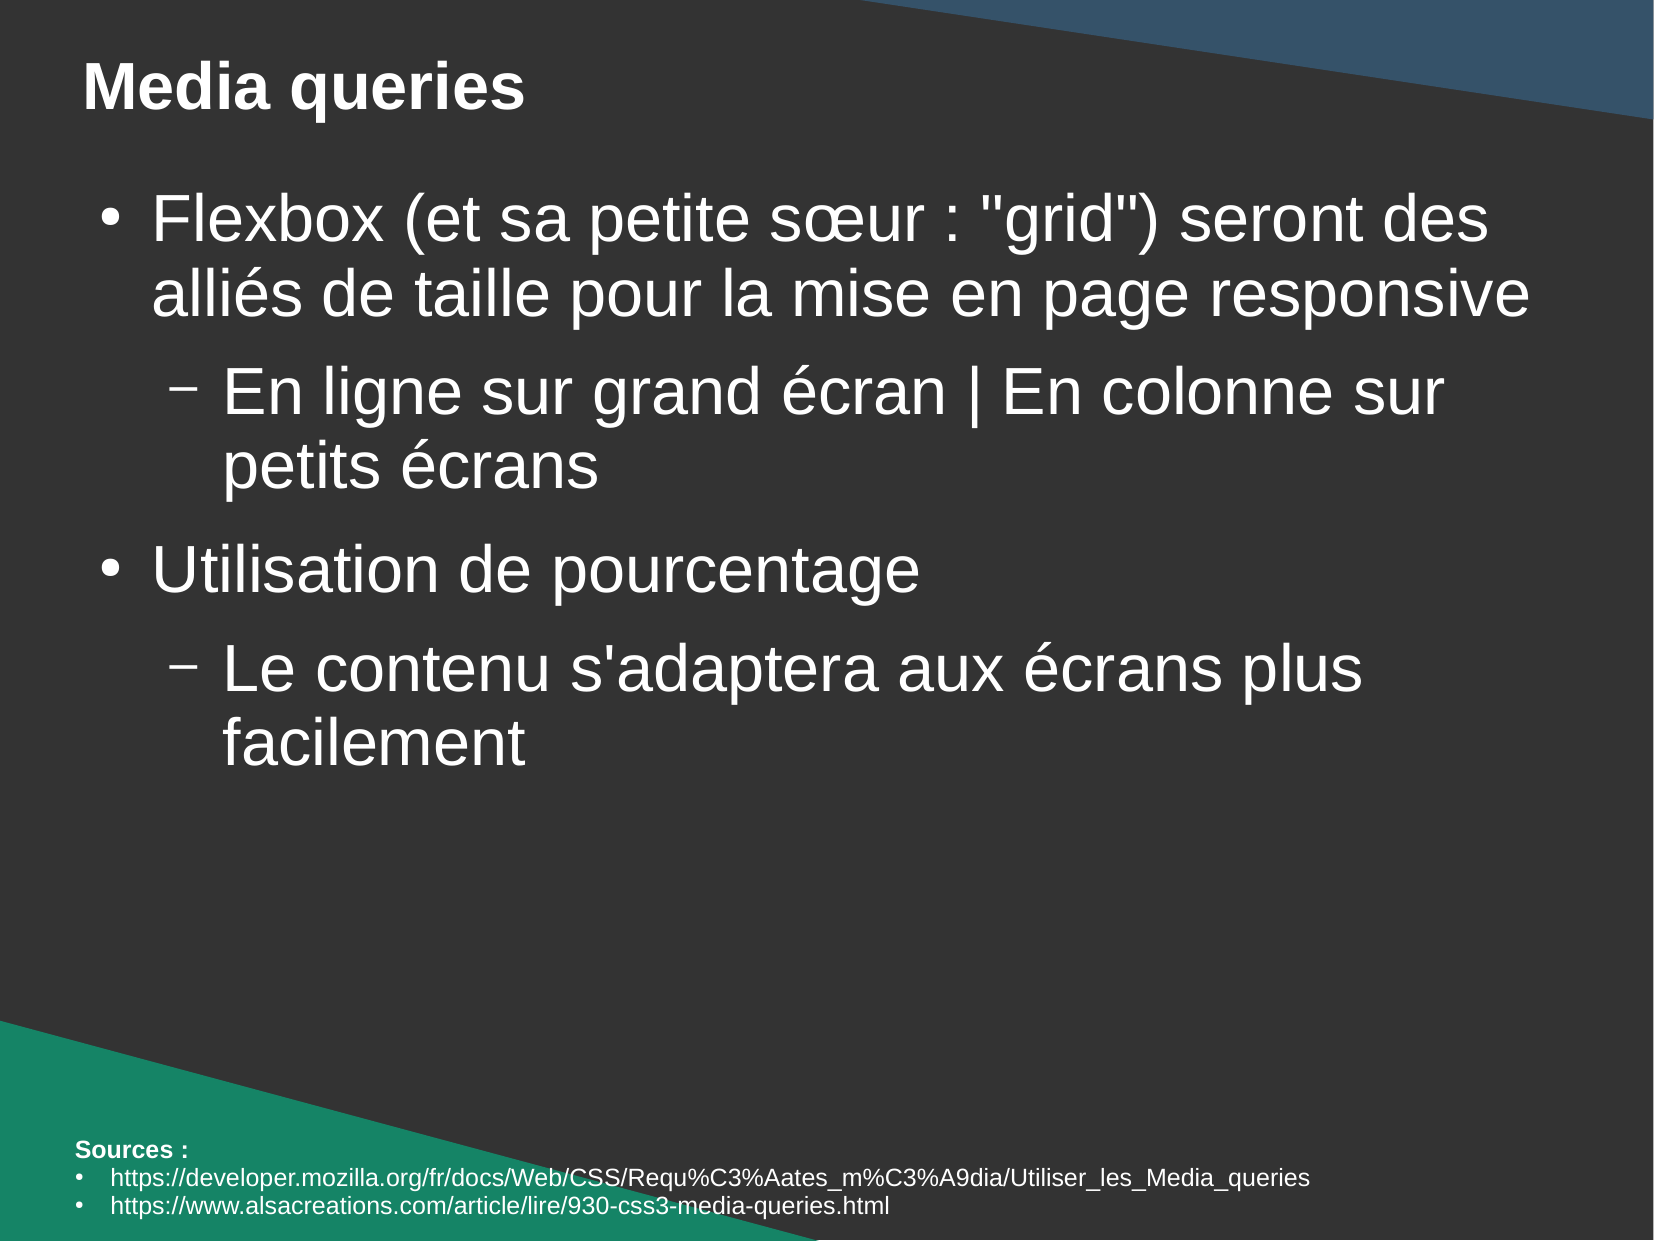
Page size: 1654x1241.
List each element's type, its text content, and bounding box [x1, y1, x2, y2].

title Media queries [82, 49, 1571, 162]
text_box [0, 1020, 399, 1241]
text_box [860, 0, 1654, 120]
text_box Sources : https://developer.mozilla.org/fr/docs/Web/CSS/Requ%C3%Aates_m%C3%A9dia/Utiliser_les_Media_queries https://www.alsacreations.com/article/lire/930-css3-media-queries.html [60, 1128, 1546, 1241]
list Flexbox (et sa petite sœur : "grid") seront des alliés de taille pour la mise en page responsive En ligne sur grand écran | En colonne sur petits écrans Utilisation de pourcentage Le contenu s'adaptera aux écrans plus facilement [80, 180, 1605, 1099]
